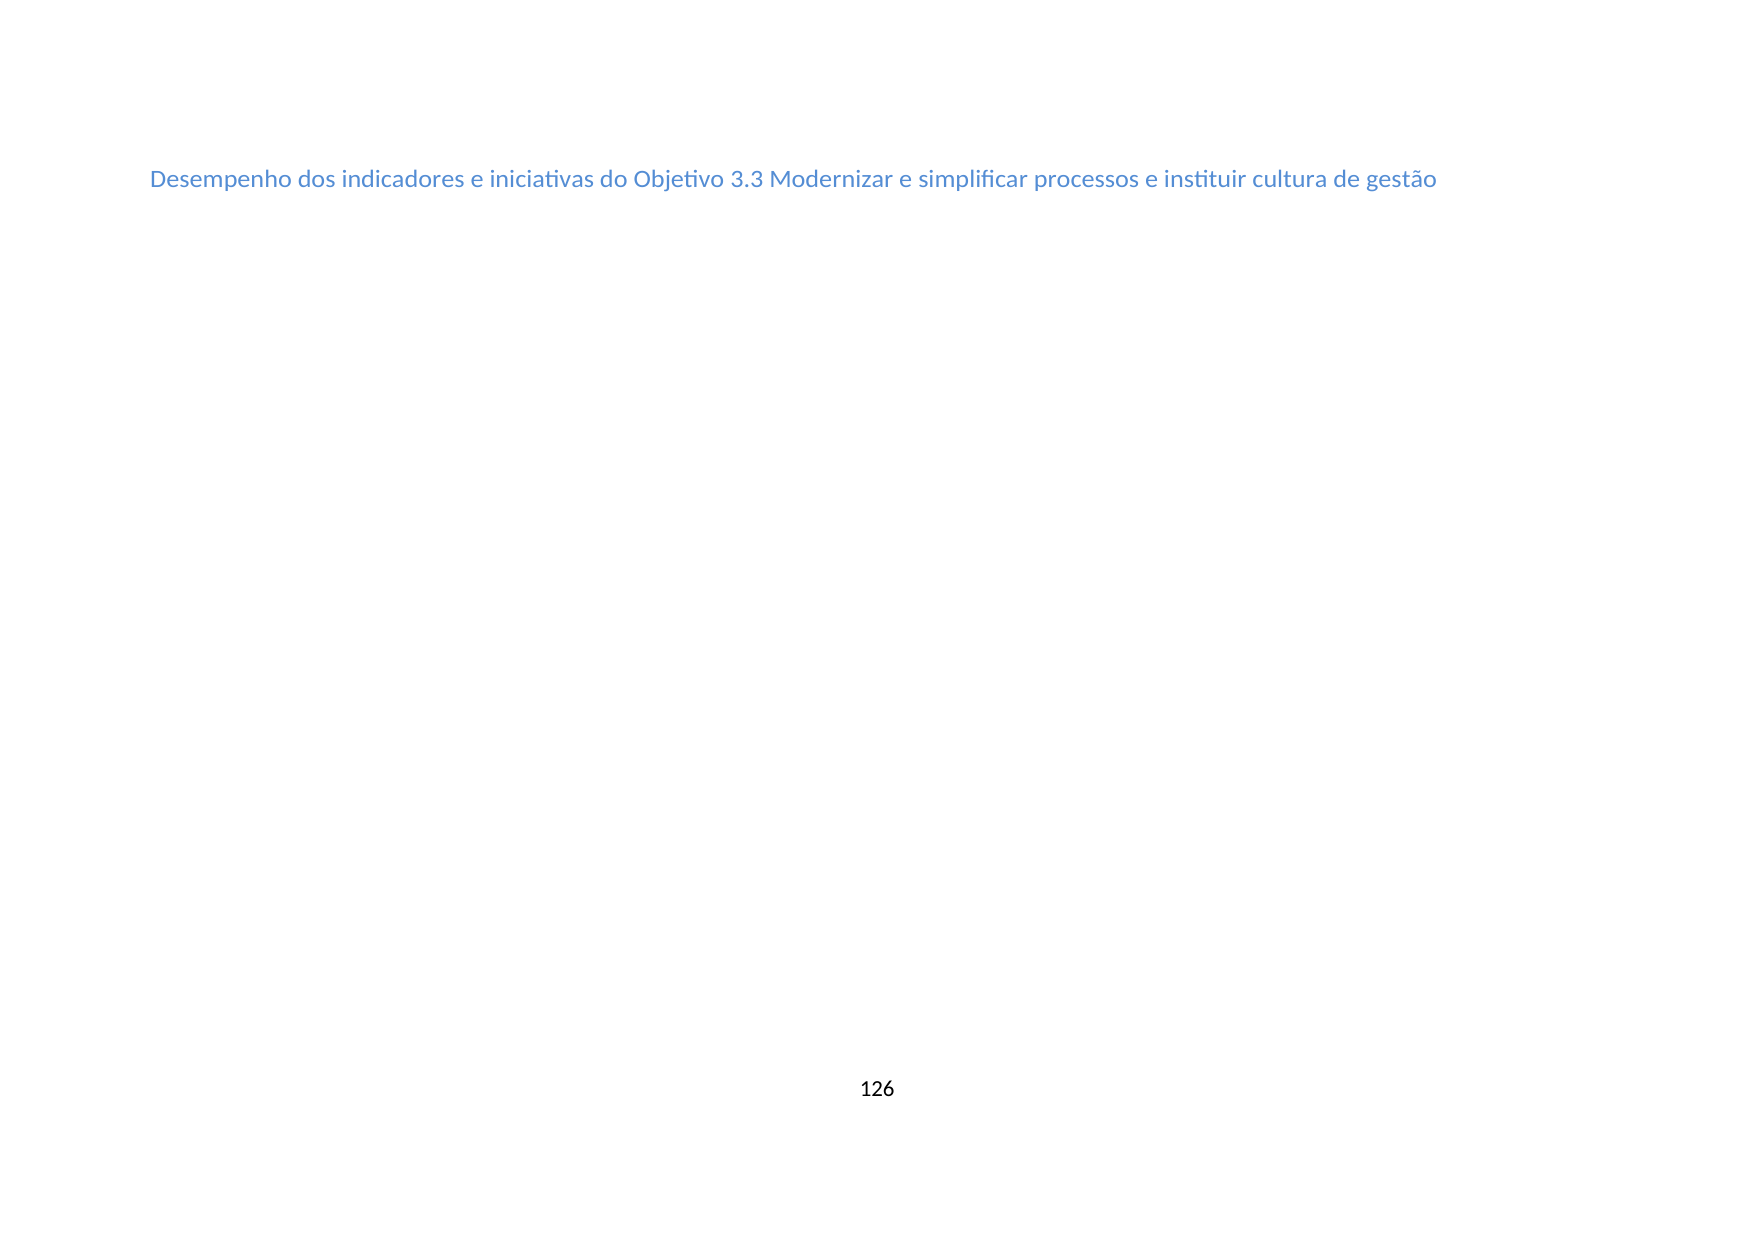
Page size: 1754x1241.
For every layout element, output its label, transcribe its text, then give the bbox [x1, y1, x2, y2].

subtitle Desempenho dos indicadores e iniciativas do Objetivo 3.3 Modernizar e simplificar processos e instituir cultura de gestão [150, 163, 1473, 193]
